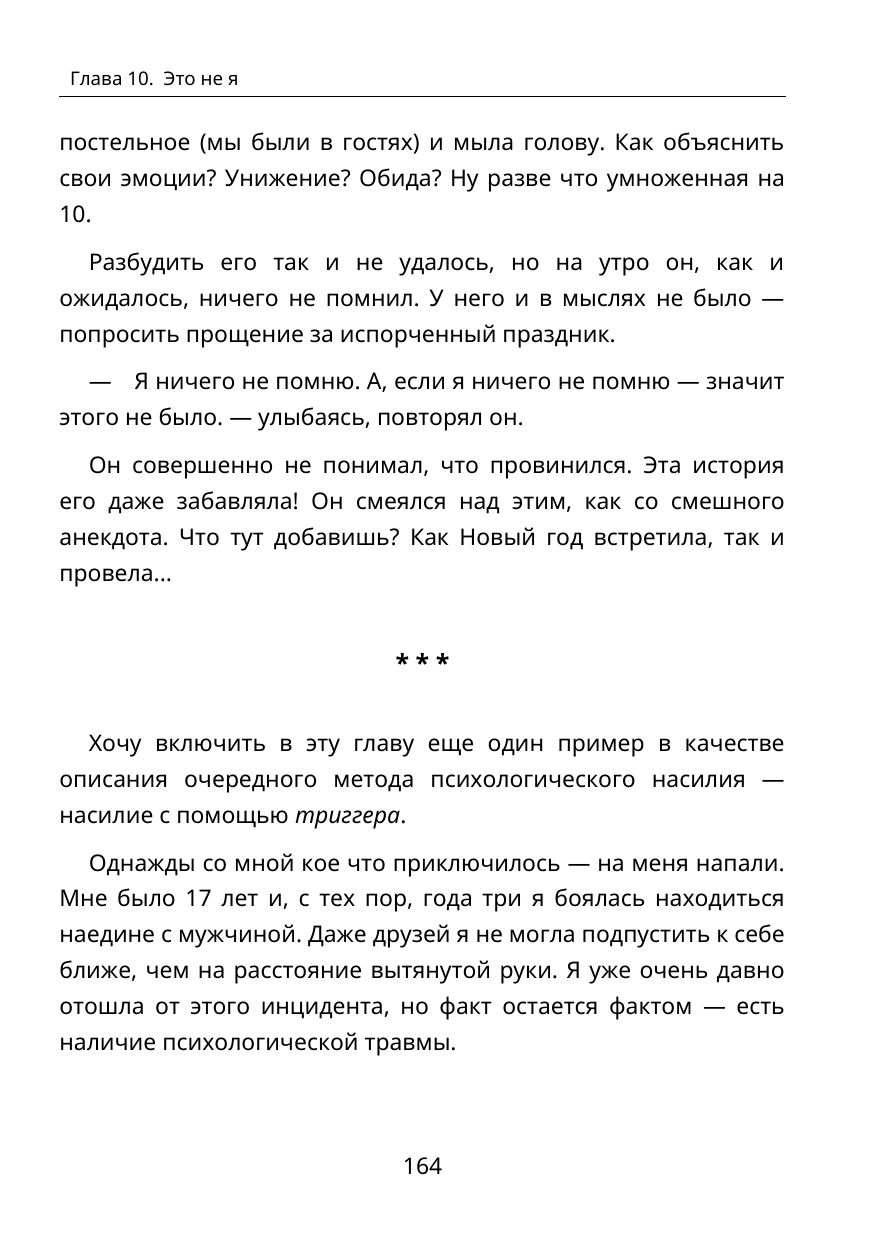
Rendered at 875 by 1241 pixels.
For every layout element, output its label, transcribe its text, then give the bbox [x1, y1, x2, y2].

subtitle * * * [59, 646, 786, 680]
text Хочу включить в эту главу еще один пример в качестве описания очередного метода психологического насилия — насилие с помощью триггера. [59, 727, 786, 830]
text постельное (мы были в гостях) и мыла голову. Как объяснить свои эмоции? Унижение? Обида? Ну разве что умноженная на 10. [59, 126, 786, 229]
text Однажды со мной кое что приключилось — на меня напали. Мне было 17 лет и, с тех пор, года три я боялась находиться наедине с мужчиной. Даже друзей я не могла подпустить к себе ближе, чем на расстояние вытянутой руки. Я уже очень давно отошла от этого инцидента, но факт остается фактом — есть наличие психологической травмы. [59, 846, 786, 1057]
text Он совершенно не понимал, что провинился. Эта история его даже забавляла! Он смеялся над этим, как со смешного анекдота. Что тут добавишь? Как Новый год встретила, так и провела... [59, 449, 786, 588]
list Я ничего не помню. А, если я ничего не помню — значит этого не было. — улыбаясь, повторял он. [59, 365, 786, 432]
text Разбудить его так и не удалось, но на утро он, как и ожидалось, ничего не помнил. У него и в мыслях не было — попросить прощение за испорченный праздник. [59, 246, 786, 349]
